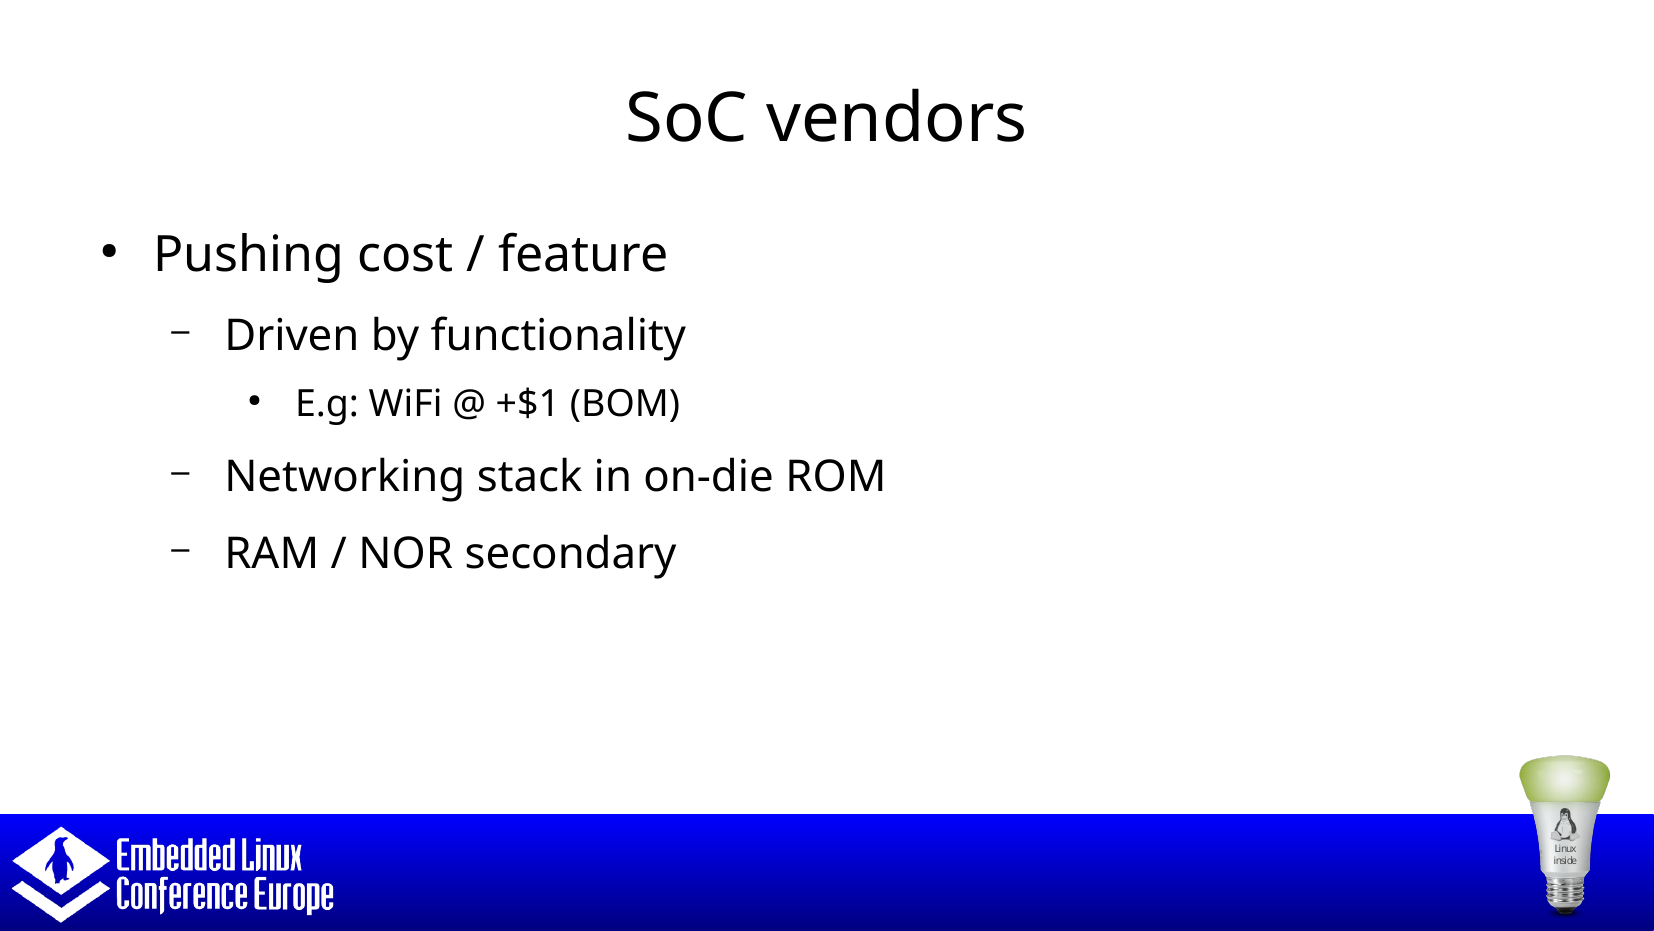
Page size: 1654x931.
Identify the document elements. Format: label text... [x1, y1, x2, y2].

title SoC vendors [82, 37, 1571, 193]
picture [7, 821, 338, 927]
list Pushing cost / feature Driven by functionality E.g: WiFi @ +$1 (BOM) Networking stack in on-die ROM RAM / NOR secondary [82, 217, 1571, 758]
